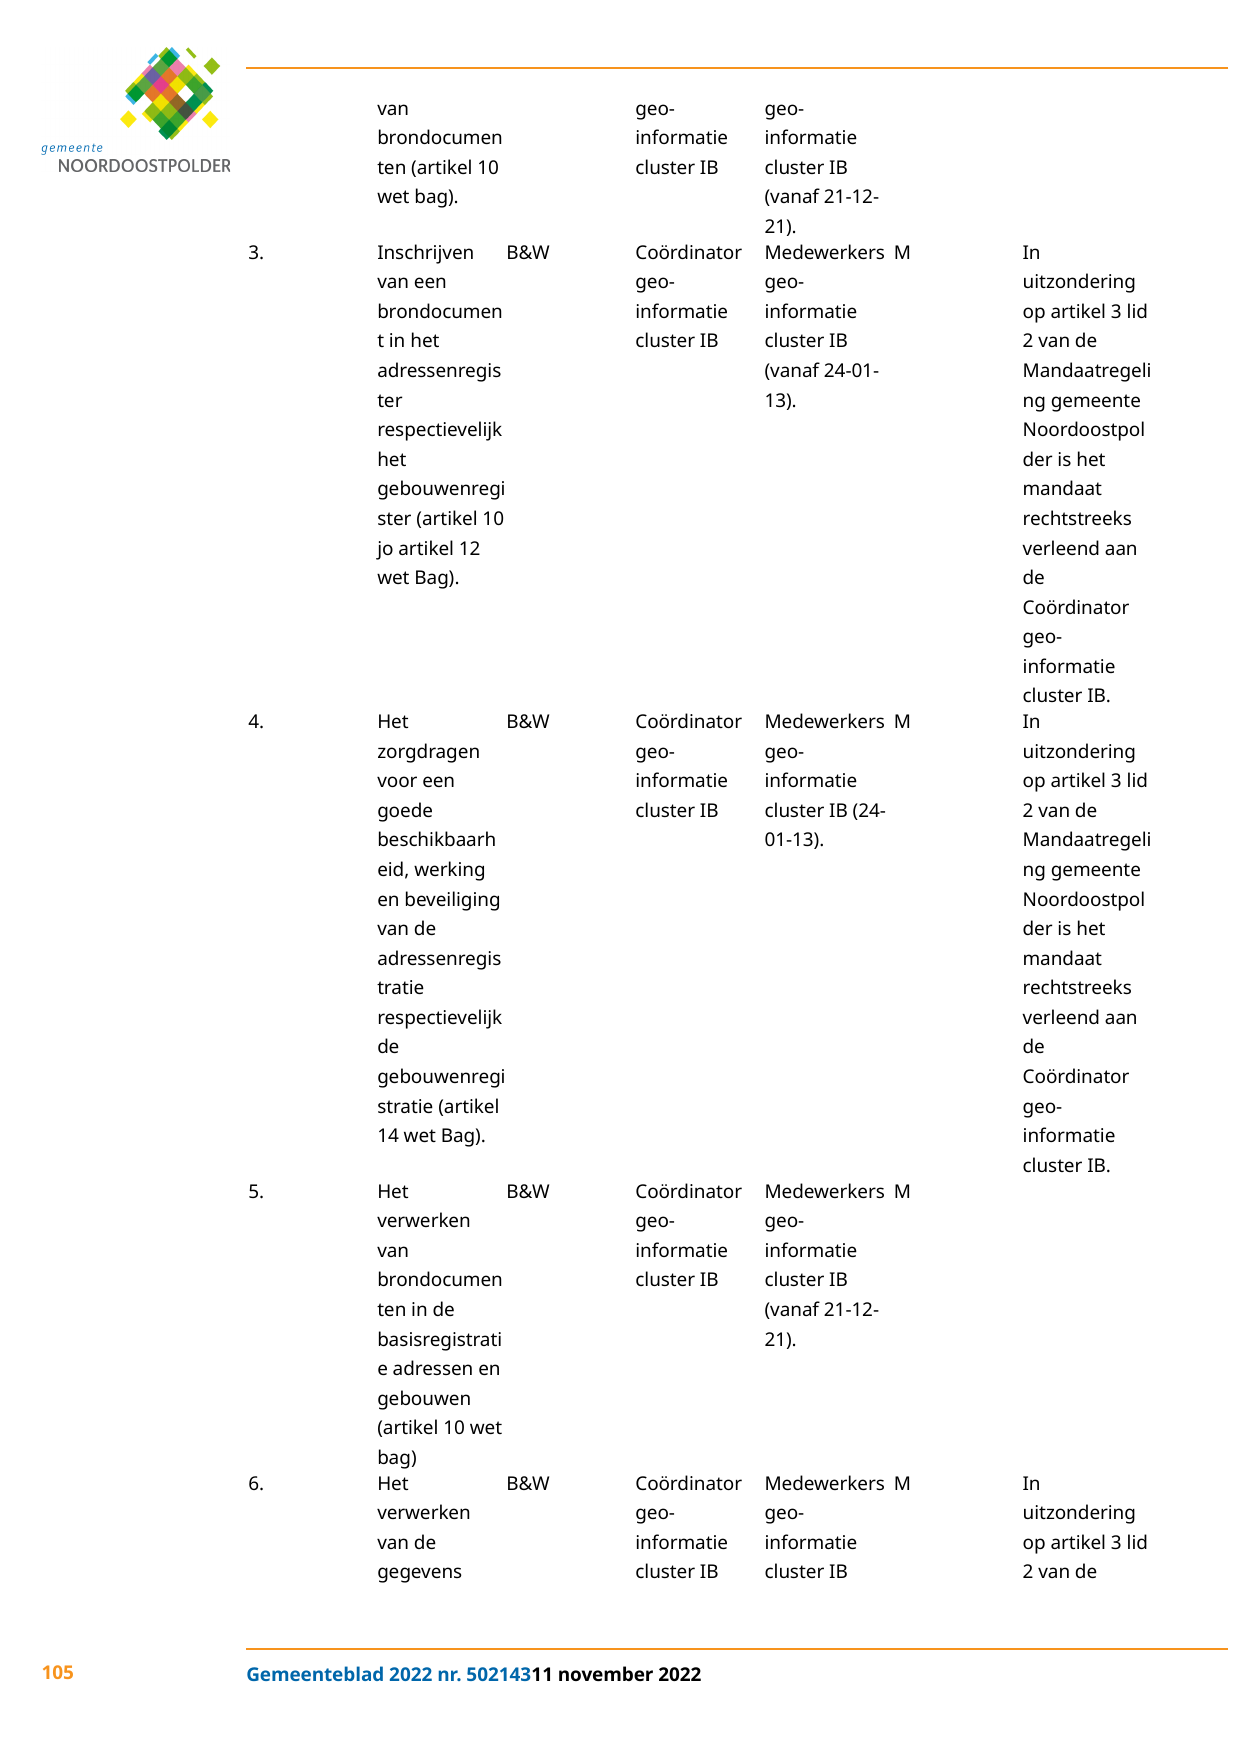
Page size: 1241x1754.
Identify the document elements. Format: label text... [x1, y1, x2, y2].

table_cell Het verwerken van de gegevens [377, 1470, 506, 1584]
table_cell Medewerkers geo-informatie cluster IB [764, 1470, 893, 1584]
table_cell Medewerkers geo-informatie cluster IB (vanaf 24-01-13). [764, 239, 893, 708]
table_cell Het verwerken van brondocumenten in de basisregistratie adressen en gebouwen (artikel 10 wet bag) [377, 1178, 506, 1470]
table_cell M [894, 1178, 1022, 1470]
table_cell Coördinator geo-informatie cluster IB [635, 239, 764, 708]
table_cell Medewerkers geo-informatie cluster IB (vanaf 21-12-21). [764, 1178, 893, 1470]
table_cell [1023, 1178, 1152, 1470]
table_cell M [894, 708, 1022, 1178]
table_cell Coördinator geo-informatie cluster IB [635, 708, 764, 1178]
table_cell [894, 95, 1022, 239]
table_cell geo-informatie cluster IB (vanaf 21-12-21). [764, 95, 893, 239]
table_cell 4. [248, 708, 377, 1178]
table_cell B&W [506, 1470, 635, 1584]
table_cell Inschrijven van een brondocument in het adressenregister respectievelijk het gebouwenregister (artikel 10 jo artikel 12 wet Bag). [377, 239, 506, 708]
table_cell In uitzondering op artikel 3 lid 2 van de [1023, 1470, 1152, 1584]
table_cell Coördinator geo-informatie cluster IB [635, 1470, 764, 1584]
table_cell Medewerkers geo-informatie cluster IB (24-01-13). [764, 708, 893, 1178]
table_cell B&W [506, 708, 635, 1178]
table_cell In uitzondering op artikel 3 lid 2 van de Mandaatregeling gemeente Noordoostpolder is het mandaat rechtstreeks verleend aan de Coördinator geo-informatie cluster IB. [1023, 708, 1152, 1178]
table_cell [1023, 95, 1152, 239]
table_cell van brondocumenten (artikel 10 wet bag). [377, 95, 506, 239]
table_cell Het zorgdragen voor een goede beschikbaarheid, werking en beveiliging van de adressenregistratie respectievelijk de gebouwenregistratie (artikel 14 wet Bag). [377, 708, 506, 1178]
table_cell Coördinator geo-informatie cluster IB [635, 1178, 764, 1470]
table_cell 5. [248, 1178, 377, 1470]
table_cell B&W [506, 239, 635, 708]
table_cell B&W [506, 1178, 635, 1470]
table_cell [506, 95, 635, 239]
table_cell 3. [248, 239, 377, 708]
picture [41, 47, 231, 172]
table_cell M [894, 1470, 1022, 1584]
table_cell 6. [248, 1470, 377, 1584]
table_cell geo-informatie cluster IB [635, 95, 764, 239]
table_cell In uitzondering op artikel 3 lid 2 van de Mandaatregeling gemeente Noordoostpolder is het mandaat rechtstreeks verleend aan de Coördinator geo-informatie cluster IB. [1023, 239, 1152, 708]
table_cell [248, 95, 377, 239]
table_cell M [894, 239, 1022, 708]
